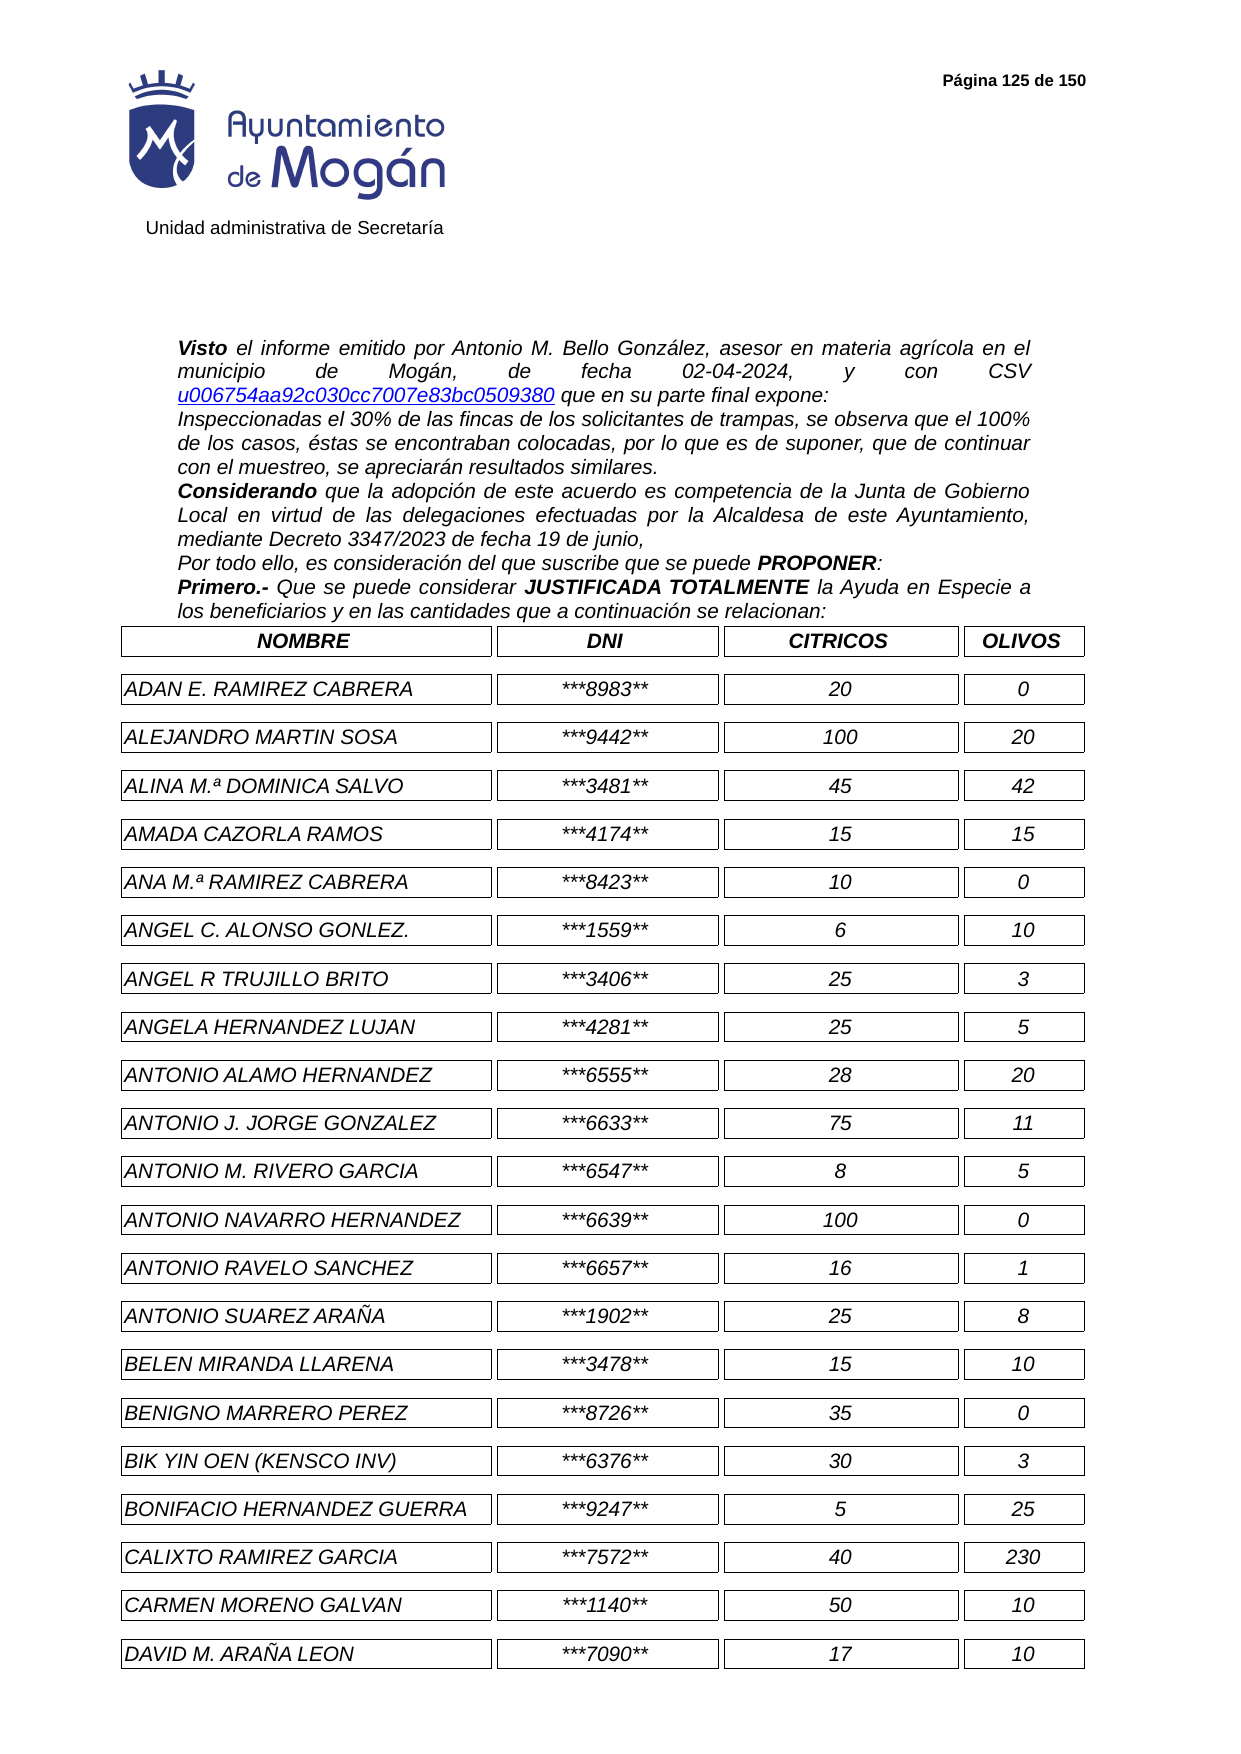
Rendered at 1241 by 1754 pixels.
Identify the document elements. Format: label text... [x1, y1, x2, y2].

table_cell ANTONIO M. RIVERO GARCIA [118, 1153, 494, 1202]
table_cell ***3481** [494, 768, 721, 816]
table_cell 25 [721, 960, 961, 1009]
table_cell ***7090** [494, 1636, 721, 1671]
table_cell 20 [721, 671, 961, 719]
table_cell 40 [721, 1539, 961, 1587]
table_cell ***9442** [494, 719, 721, 767]
table_header NOMBRE [118, 623, 494, 671]
table_cell 20 [961, 1057, 1087, 1105]
table_cell ***1140** [494, 1588, 721, 1636]
table_cell 28 [721, 1057, 961, 1105]
table_cell 3 [961, 1443, 1087, 1491]
table_cell ANTONIO SUAREZ ARAÑA [118, 1298, 494, 1346]
table_cell 5 [961, 1009, 1087, 1057]
table_cell ***8983** [494, 671, 721, 719]
table_cell 8 [961, 1298, 1087, 1346]
table_cell 0 [961, 1395, 1087, 1443]
table_cell 15 [721, 1346, 961, 1394]
table_cell ***3478** [494, 1346, 721, 1394]
table_cell 0 [961, 1202, 1087, 1250]
table_cell CALIXTO RAMIREZ GARCIA [118, 1539, 494, 1587]
table_cell 5 [721, 1491, 961, 1539]
table_cell 25 [721, 1298, 961, 1346]
table_cell ***1559** [494, 912, 721, 960]
table_cell BONIFACIO HERNANDEZ GUERRA [118, 1491, 494, 1539]
table_cell 6 [721, 912, 961, 960]
table_cell 10 [721, 864, 961, 912]
table_cell ***6376** [494, 1443, 721, 1491]
table_cell 0 [961, 671, 1087, 719]
table_cell 45 [721, 768, 961, 816]
table_header DNI [494, 623, 721, 671]
table_cell 30 [721, 1443, 961, 1491]
table_cell CARMEN MORENO GALVAN [118, 1588, 494, 1636]
table_cell 3 [961, 960, 1087, 1009]
table_cell ALEJANDRO MARTIN SOSA [118, 719, 494, 767]
table_cell 100 [721, 1202, 961, 1250]
table_cell 1 [961, 1250, 1087, 1298]
table_cell ***1902** [494, 1298, 721, 1346]
table_cell BELEN MIRANDA LLARENA [118, 1346, 494, 1394]
table_cell 10 [961, 1588, 1087, 1636]
picture [128, 70, 445, 206]
table_cell ***6547** [494, 1153, 721, 1202]
table_cell ***6633** [494, 1105, 721, 1153]
table_cell ***8423** [494, 864, 721, 912]
table_cell 5 [961, 1153, 1087, 1202]
table_cell 17 [721, 1636, 961, 1671]
table_cell ***4174** [494, 816, 721, 864]
table_cell ANTONIO J. JORGE GONZALEZ [118, 1105, 494, 1153]
table_cell ***8726** [494, 1395, 721, 1443]
table_cell 230 [961, 1539, 1087, 1587]
table_cell ***7572** [494, 1539, 721, 1587]
table_cell 16 [721, 1250, 961, 1298]
table_cell ANTONIO ALAMO HERNANDEZ [118, 1057, 494, 1105]
table_cell ANGEL C. ALONSO GONLEZ. [118, 912, 494, 960]
table_cell 10 [961, 1636, 1087, 1671]
table_cell ***4281** [494, 1009, 721, 1057]
table_cell BENIGNO MARRERO PEREZ [118, 1395, 494, 1443]
text Inspeccionadas el 30% de las fincas de los solicitantes de trampas, se observa que el 100% de los casos, éstas se encontraban colocadas, por lo que es de suponer, que de continuar con el muestreo, se apreciarán resultados similares. [177, 407, 1033, 479]
table_cell ANTONIO RAVELO SANCHEZ [118, 1250, 494, 1298]
table_cell 100 [721, 719, 961, 767]
table_cell BIK YIN OEN (KENSCO INV) [118, 1443, 494, 1491]
table_cell DAVID M. ARAÑA LEON [118, 1636, 494, 1671]
table_cell 25 [721, 1009, 961, 1057]
table_cell 20 [961, 719, 1087, 767]
text Por todo ello, es consideración del que suscribe que se puede PROPONER: [177, 551, 1033, 575]
table_header CITRICOS [721, 623, 961, 671]
table_cell ANTONIO NAVARRO HERNANDEZ [118, 1202, 494, 1250]
table_cell 75 [721, 1105, 961, 1153]
table_cell AMADA CAZORLA RAMOS [118, 816, 494, 864]
table_cell ***9247** [494, 1491, 721, 1539]
table_cell 25 [961, 1491, 1087, 1539]
table_header OLIVOS [961, 623, 1087, 671]
table_cell 42 [961, 768, 1087, 816]
text Considerando que la adopción de este acuerdo es competencia de la Junta de Gobierno Local en virtud de las delegaciones efectuadas por la Alcaldesa de este Ayuntamiento, mediante Decreto 3347/2023 de fecha 19 de junio, [177, 479, 1033, 551]
table_cell ***6657** [494, 1250, 721, 1298]
table_cell 8 [721, 1153, 961, 1202]
table_cell ***6639** [494, 1202, 721, 1250]
table_cell 15 [721, 816, 961, 864]
table_cell 10 [961, 912, 1087, 960]
table_cell 35 [721, 1395, 961, 1443]
table_cell ADAN E. RAMIREZ CABRERA [118, 671, 494, 719]
table_cell 50 [721, 1588, 961, 1636]
table_cell ANGELA HERNANDEZ LUJAN [118, 1009, 494, 1057]
table_cell 10 [961, 1346, 1087, 1394]
table_cell 0 [961, 864, 1087, 912]
table_cell ANGEL R TRUJILLO BRITO [118, 960, 494, 1009]
table_cell ALINA M.ª DOMINICA SALVO [118, 768, 494, 816]
table_cell ***3406** [494, 960, 721, 1009]
table_cell 15 [961, 816, 1087, 864]
table_cell ANA M.ª RAMIREZ CABRERA [118, 864, 494, 912]
text Primero.- Que se puede considerar JUSTIFICADA TOTALMENTE la Ayuda en Especie a los beneficiarios y en las cantidades que a continuación se relacionan: [177, 575, 1033, 623]
text Visto el informe emitido por Antonio M. Bello González, asesor en materia agrícola en el municipio de Mogán, de fecha 02-04-2024, y con CSV u006754aa92c030cc7007e83bc0509380 que en su parte final expone: [177, 335, 1033, 407]
table_cell ***6555** [494, 1057, 721, 1105]
table_cell 11 [961, 1105, 1087, 1153]
